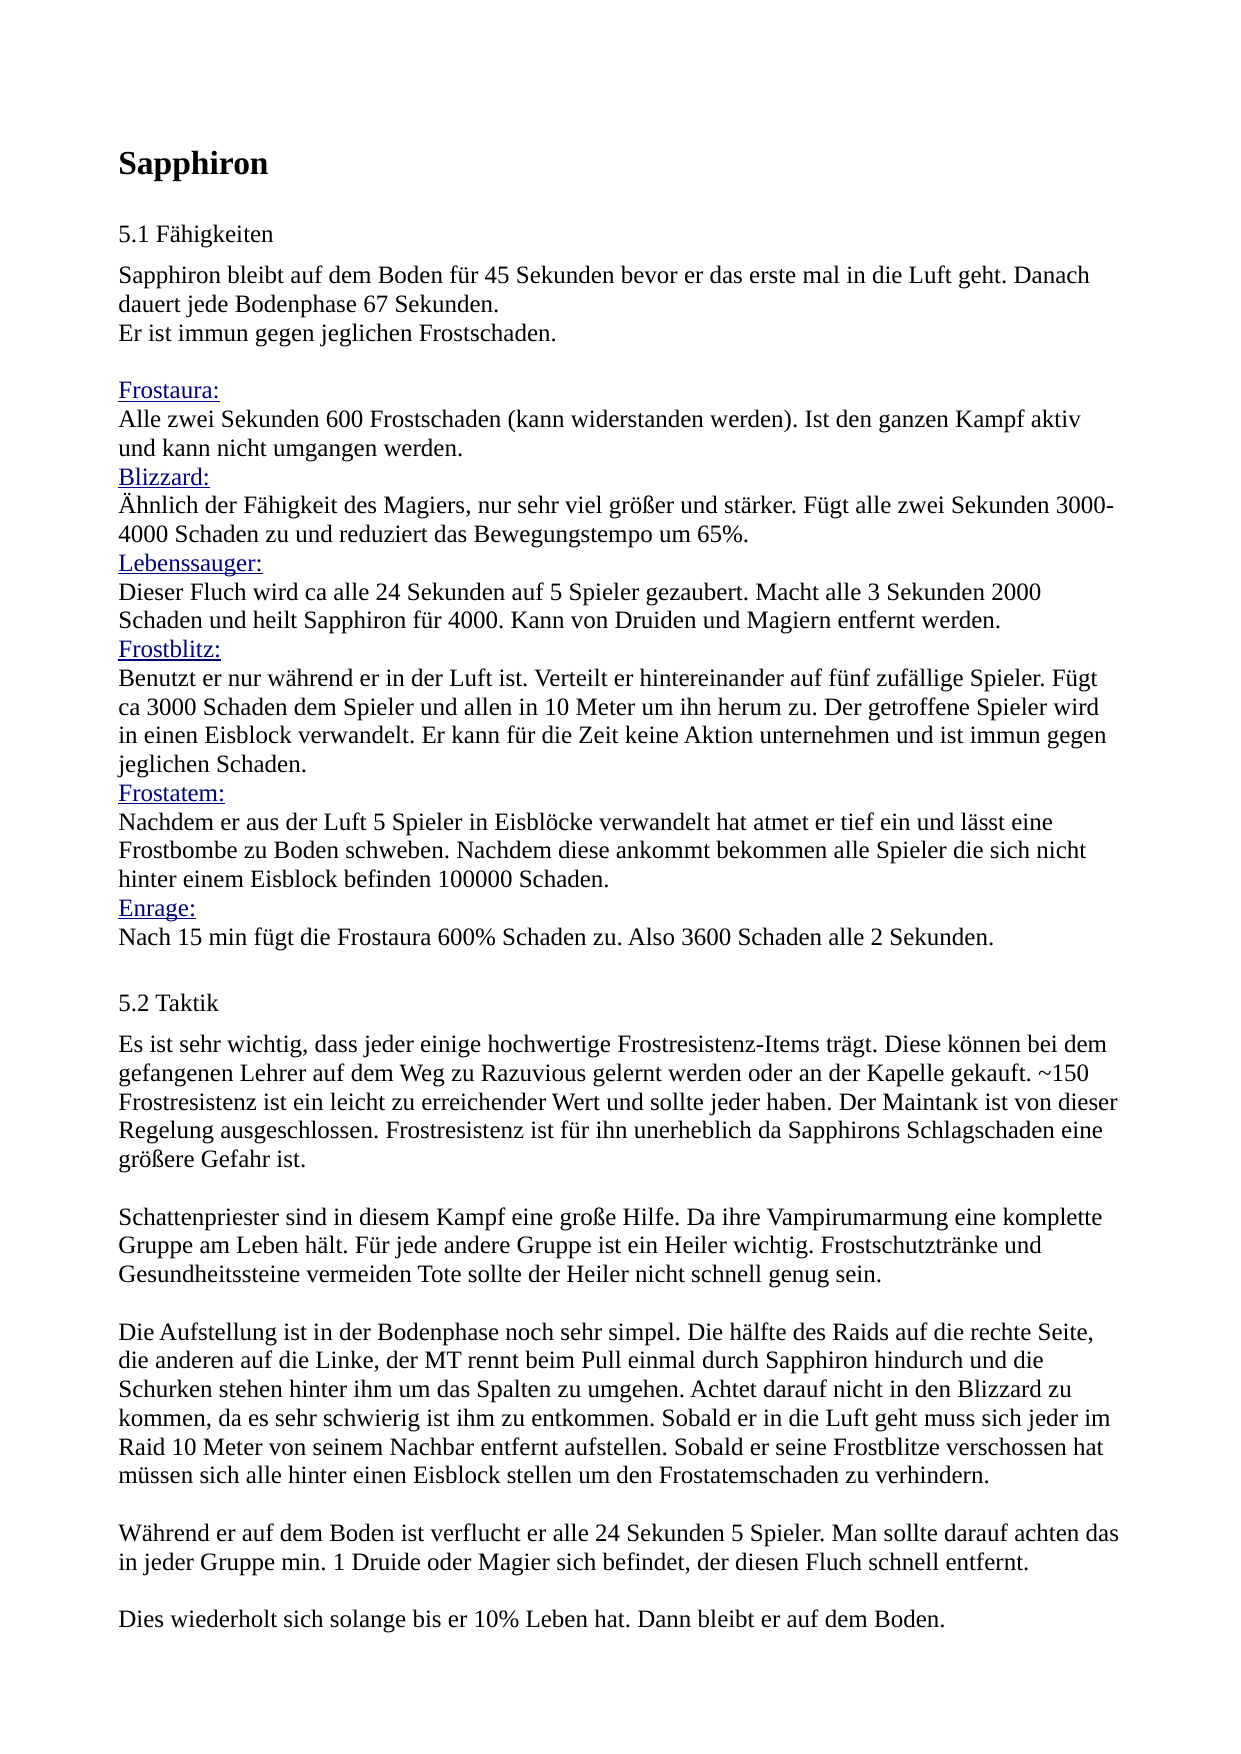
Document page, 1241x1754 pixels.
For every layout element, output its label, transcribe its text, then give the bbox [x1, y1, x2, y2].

text Es ist sehr wichtig, dass jeder einige hochwertige Frostresistenz-Items trägt. Diese können bei dem gefangenen Lehrer auf dem Weg zu Razuvious gelernt werden oder an der Kapelle gekauft. ~150 Frostresistenz ist ein leicht zu erreichender Wert und sollte jeder haben. Der Maintank ist von dieser Regelung ausgeschlossen. Frostresistenz ist für ihn unerheblich da Sapphirons Schlagschaden eine größere Gefahr ist. Schattenpriester sind in diesem Kampf eine große Hilfe. Da ihre Vampirumarmung eine komplette Gruppe am Leben hält. Für jede andere Gruppe ist ein Heiler wichtig. Frostschutztränke und Gesundheitssteine vermeiden Tote sollte der Heiler nicht schnell genug sein. Die Aufstellung ist in der Bodenphase noch sehr simpel. Die hälfte des Raids auf die rechte Seite, die anderen auf die Linke, der MT rennt beim Pull einmal durch Sapphiron hindurch und die Schurken stehen hinter ihm um das Spalten zu umgehen. Achtet darauf nicht in den Blizzard zu kommen, da es sehr schwierig ist ihm zu entkommen. Sobald er in die Luft geht muss sich jeder im Raid 10 Meter von seinem Nachbar entfernt aufstellen. Sobald er seine Frostblitze verschossen hat müssen sich alle hinter einen Eisblock stellen um den Frostatemschaden zu verhindern. Während er auf dem Boden ist verflucht er alle 24 Sekunden 5 Spieler. Man sollte darauf achten das in jeder Gruppe min. 1 Druide oder Magier sich befindet, der diesen Fluch schnell entfernt. Dies wiederholt sich solange bis er 10% Leben hat. Dann bleibt er auf dem Boden. [118, 1029, 1122, 1633]
subtitle Sapphiron [118, 143, 1122, 182]
subtitle 5.1 Fähigkeiten [118, 219, 1122, 248]
subtitle 5.2 Taktik [118, 988, 1122, 1017]
text Sapphiron bleibt auf dem Boden für 45 Sekunden bevor er das erste mal in die Luft geht. Danach dauert jede Bodenphase 67 Sekunden. Er ist immun gegen jeglichen Frostschaden. Frostaura: Alle zwei Sekunden 600 Frostschaden (kann widerstanden werden). Ist den ganzen Kampf aktiv und kann nicht umgangen werden. Blizzard: Ähnlich der Fähigkeit des Magiers, nur sehr viel größer und stärker. Fügt alle zwei Sekunden 3000-4000 Schaden zu und reduziert das Bewegungstempo um 65%. Lebenssauger: Dieser Fluch wird ca alle 24 Sekunden auf 5 Spieler gezaubert. Macht alle 3 Sekunden 2000 Schaden und heilt Sapphiron für 4000. Kann von Druiden und Magiern entfernt werden. Frostblitz: Benutzt er nur während er in der Luft ist. Verteilt er hintereinander auf fünf zufällige Spieler. Fügt ca 3000 Schaden dem Spieler und allen in 10 Meter um ihn herum zu. Der getroffene Spieler wird in einen Eisblock verwandelt. Er kann für die Zeit keine Aktion unternehmen und ist immun gegen jeglichen Schaden. Frostatem: Nachdem er aus der Luft 5 Spieler in Eisblöcke verwandelt hat atmet er tief ein und lässt eine Frostbombe zu Boden schweben. Nachdem diese ankommt bekommen alle Spieler die sich nicht hinter einem Eisblock befinden 100000 Schaden. Enrage: Nach 15 min fügt die Frostaura 600% Schaden zu. Also 3600 Schaden alle 2 Sekunden. [118, 261, 1122, 951]
